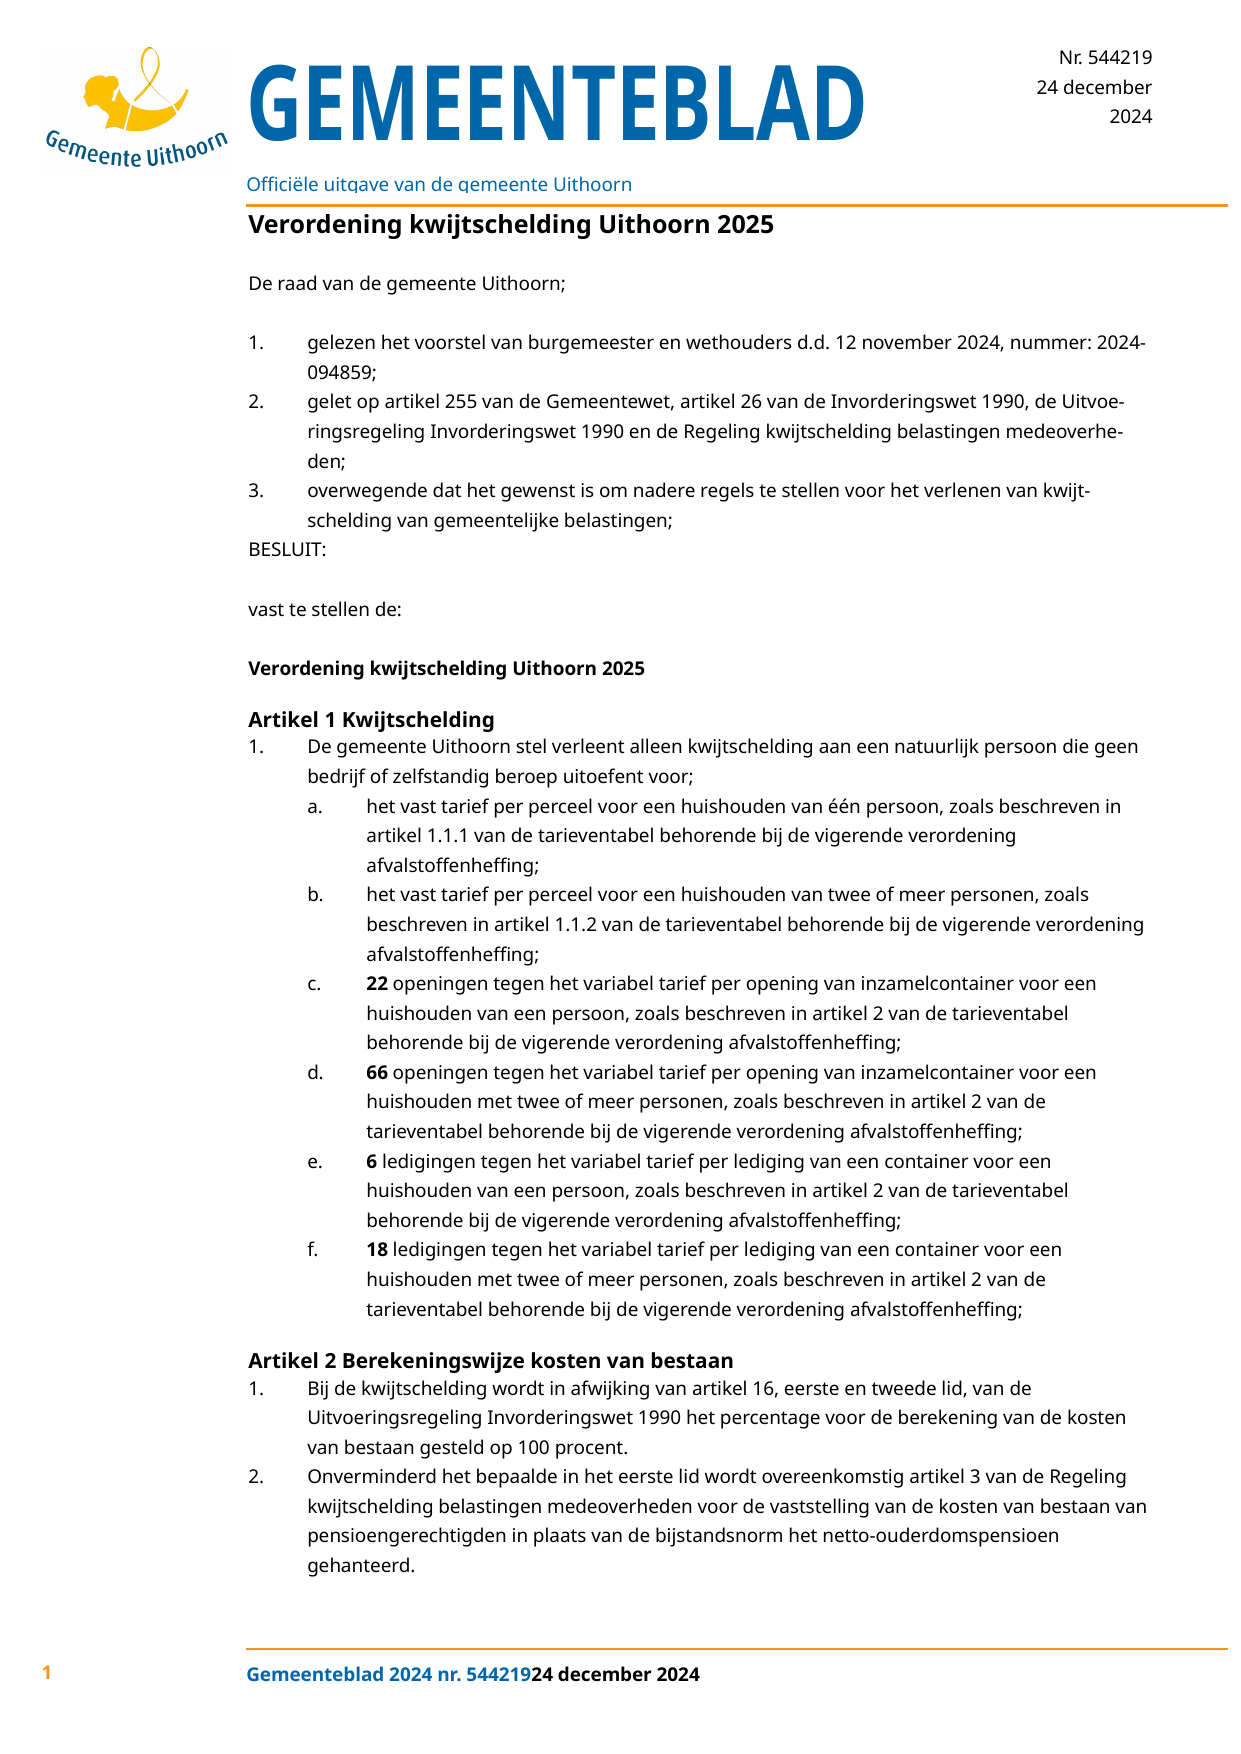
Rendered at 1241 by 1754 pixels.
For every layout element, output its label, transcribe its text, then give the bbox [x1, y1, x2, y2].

list 66 openingen tegen het variabel tarief per opening van inzamelcontainer voor een huishouden met twee of meer personen, zoals beschreven in artikel 2 van de tarieventabel behorende bij de vigerende verordening afvalstoffenheffing; [307, 1059, 1152, 1144]
text Verordening kwijtschelding Uithoorn 2025 [248, 207, 1152, 241]
list 22 openingen tegen het variabel tarief per opening van inzamelcontainer voor een huishouden van een persoon, zoals beschreven in artikel 2 van de tarieventabel behorende bij de vigerende verordening afvalstoffenheffing; [307, 970, 1152, 1055]
text BESLUIT: [248, 537, 1152, 562]
text vast te stellen de: [248, 596, 1152, 621]
list 6 ledigingen tegen het variabel tarief per lediging van een container voor een huishouden van een persoon, zoals beschreven in artikel 2 van de tarieventabel behorende bij de vigerende verordening afvalstoffenheffing; [307, 1148, 1152, 1233]
list Onverminderd het bepaalde in het eerste lid wordt overeenkomstig artikel 3 van de Regeling kwijtschelding belastingen medeoverheden voor de vaststelling van de kosten van bestaan van pensioengerechtigden in plaats van de bijstandsnorm het netto-ouderdomspensioen gehanteerd. [248, 1463, 1152, 1578]
list gelezen het voorstel van burgemeester en wethouders d.d. 12 november 2024, nummer: 2024-094859; [248, 329, 1152, 385]
list De gemeente Uithoorn stel verleent alleen kwijtschelding aan een natuurlijk persoon die geen bedrijf of zelfstandig beroep uitoefent voor; [248, 734, 1152, 789]
list 18 ledigingen tegen het variabel tarief per lediging van een container voor een huishouden met twee of meer personen, zoals beschreven in artikel 2 van de tarieventabel behorende bij de vigerende verordening afvalstoffenheffing; [307, 1237, 1152, 1322]
list gelet op artikel 255 van de Gemeentewet, artikel 26 van de Invorderingswet 1990, de Uitvoe-ringsregeling Invorderingswet 1990 en de Regeling kwijtschelding belastingen medeoverhe-den; [248, 389, 1152, 473]
text Verordening kwijtschelding Uithoorn 2025 [248, 655, 1152, 681]
list Bij de kwijtschelding wordt in afwijking van artikel 16, eerste en tweede lid, van de Uitvoeringsregeling Invorderingswet 1990 het percentage voor de berekening van de kosten van bestaan gesteld op 100 procent. [248, 1375, 1152, 1459]
picture [41, 47, 231, 172]
text De raad van de gemeente Uithoorn; [248, 270, 1152, 296]
text Artikel 1 Kwijtschelding [248, 705, 1152, 734]
list het vast tarief per perceel voor een huishouden van één persoon, zoals beschreven in artikel 1.1.1 van de tarieventabel behorende bij de vigerende verordening afvalstoffenheffing; [307, 793, 1152, 878]
list overwegende dat het gewenst is om nadere regels te stellen voor het verlenen van kwijt-schelding van gemeentelijke belastingen; [248, 477, 1152, 533]
text Artikel 2 Berekeningswijze kosten van bestaan [248, 1346, 1152, 1375]
list het vast tarief per perceel voor een huishouden van twee of meer personen, zoals beschreven in artikel 1.1.2 van de tarieventabel behorende bij de vigerende verordening afvalstoffenheffing; [307, 882, 1152, 967]
